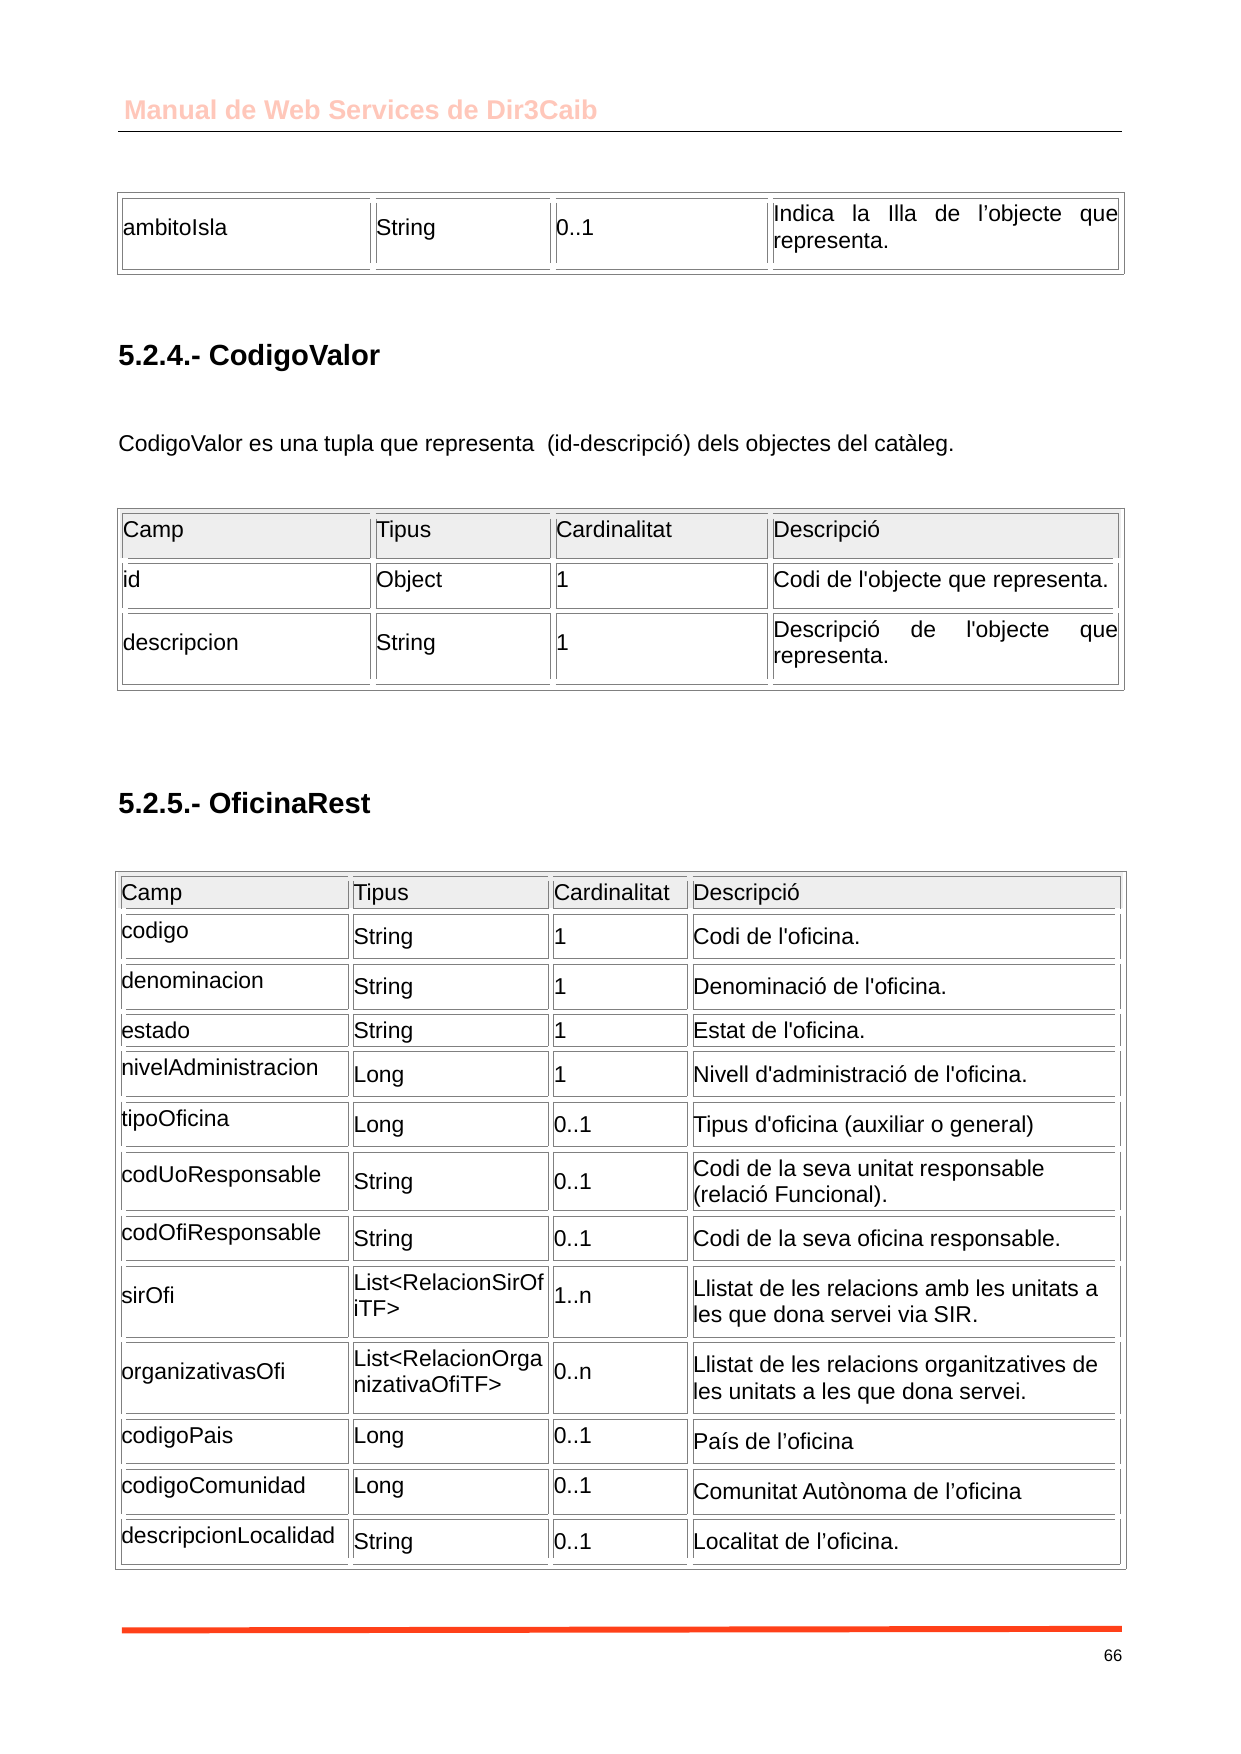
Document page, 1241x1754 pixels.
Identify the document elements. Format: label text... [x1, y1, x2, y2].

table_cell List<RelacionSirOfiTF> [350, 1260, 551, 1337]
table_header Camp [120, 509, 373, 558]
table_cell List<RelacionOrganizativaOfiTF> [350, 1337, 551, 1413]
table_cell descripcionLocalidad [118, 1514, 350, 1563]
table_cell Denominació de l'oficina. [690, 958, 1123, 1008]
table_header Descripció [770, 509, 1121, 558]
table_cell País de l’oficina [690, 1413, 1123, 1463]
table_cell Long [350, 1463, 551, 1513]
table_cell String [350, 1146, 551, 1210]
table_cell 0..1 [551, 1463, 690, 1513]
table_cell denominacion [118, 958, 350, 1008]
table_cell 0..1 [551, 1146, 690, 1210]
table_cell 0..1 [553, 193, 770, 268]
table_cell String [350, 908, 551, 958]
table_header Descripció [690, 872, 1123, 908]
table_cell Object [373, 558, 553, 608]
table_cell Llistat de les relacions organitzatives de les unitats a les que dona servei. [690, 1337, 1123, 1413]
subtitle OficinaRest [118, 786, 1122, 819]
table_cell codigoComunidad [118, 1463, 350, 1513]
table_cell Descripció de l'objecte que representa. [770, 608, 1121, 684]
table_cell String [350, 1009, 551, 1046]
table_cell Tipus d'oficina (auxiliar o general) [690, 1096, 1123, 1146]
table_header Tipus [350, 872, 551, 908]
table_cell Long [350, 1046, 551, 1096]
table_cell nivelAdministracion [118, 1046, 350, 1096]
table_cell String [350, 958, 551, 1008]
table_cell 1 [553, 558, 770, 608]
table_cell 0..1 [551, 1413, 690, 1463]
table_cell codOfiResponsable [118, 1210, 350, 1260]
table_cell 1..n [551, 1260, 690, 1337]
table_cell 0..1 [551, 1210, 690, 1260]
table_header Cardinalitat [551, 872, 690, 908]
table_cell tipoOficina [118, 1096, 350, 1146]
table_cell Codi de la seva unitat responsable (relació Funcional). [690, 1146, 1123, 1210]
table_cell 0..1 [551, 1514, 690, 1563]
table_cell String [350, 1514, 551, 1563]
table_cell ambitoIsla [120, 193, 373, 268]
table_cell 1 [551, 1046, 690, 1096]
table_cell Long [350, 1413, 551, 1463]
table_cell estado [118, 1009, 350, 1046]
table_cell Long [350, 1096, 551, 1146]
table_cell 0..1 [551, 1096, 690, 1146]
table_cell Llistat de les relacions amb les unitats a les que dona servei via SIR. [690, 1260, 1123, 1337]
table_cell organizativasOfi [118, 1337, 350, 1413]
table_header Tipus [373, 509, 553, 558]
table_cell descripcion [120, 608, 373, 684]
table_cell String [350, 1210, 551, 1260]
text CodigoValor es una tupla que representa (id-descripció) dels objectes del catàleg. [118, 430, 1122, 456]
table_cell codUoResponsable [118, 1146, 350, 1210]
table_cell 1 [553, 608, 770, 684]
table_cell String [373, 608, 553, 684]
table_cell codigo [118, 908, 350, 958]
table_cell codigoPais [118, 1413, 350, 1463]
table_cell Codi de l'oficina. [690, 908, 1123, 958]
table_cell 1 [551, 1009, 690, 1046]
table_cell Codi de l'objecte que representa. [770, 558, 1121, 608]
table_cell id [120, 558, 373, 608]
table_cell 1 [551, 958, 690, 1008]
table_cell Indica la Illa de l’objecte que representa. [770, 193, 1121, 268]
subtitle CodigoValor [118, 338, 1122, 371]
table_header Cardinalitat [553, 509, 770, 558]
table_cell Codi de la seva oficina responsable. [690, 1210, 1123, 1260]
table_cell Comunitat Autònoma de l’oficina [690, 1463, 1123, 1513]
table_cell Estat de l'oficina. [690, 1009, 1123, 1046]
table_cell 0..n [551, 1337, 690, 1413]
table_cell Localitat de l’oficina. [690, 1514, 1123, 1563]
table_cell Nivell d'administració de l'oficina. [690, 1046, 1123, 1096]
table_cell String [373, 193, 553, 268]
table_header Camp [118, 872, 350, 908]
table_cell 1 [551, 908, 690, 958]
table_cell sirOfi [118, 1260, 350, 1337]
